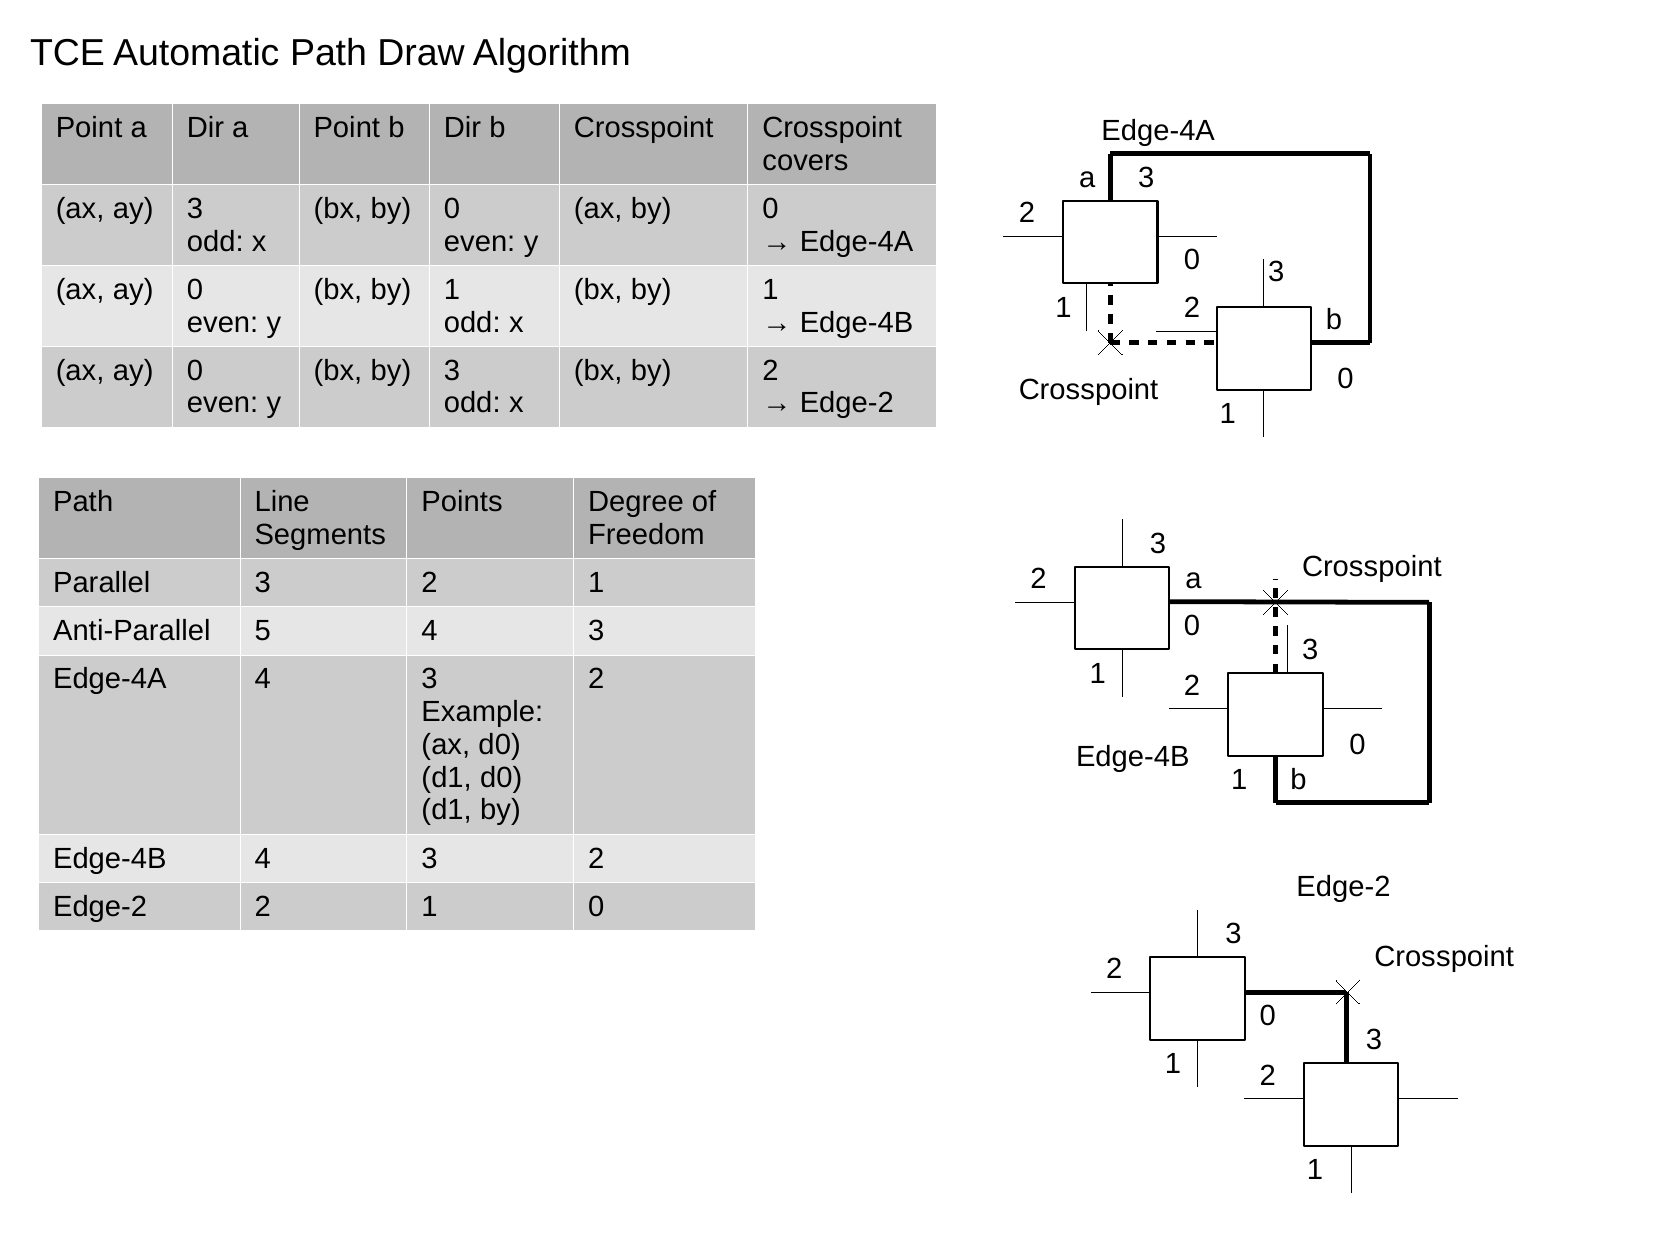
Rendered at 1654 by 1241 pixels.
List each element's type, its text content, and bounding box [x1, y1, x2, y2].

table_cell 3 [574, 607, 755, 655]
table_header Line Segments [241, 478, 406, 558]
table_cell (bx, by) [560, 347, 747, 427]
table_header Points [407, 478, 573, 558]
text_box 0 [1244, 991, 1291, 1040]
text_box 2 [1169, 283, 1216, 332]
text_box 3 [1135, 519, 1182, 568]
table_cell (ax, ay) [42, 266, 172, 346]
table_cell 2 [574, 835, 755, 882]
table_cell 2 → Edge-2 [748, 347, 936, 427]
text_box 1 [1150, 1039, 1197, 1088]
table_cell 0 even: y [430, 185, 559, 265]
table_header Point a [42, 104, 172, 184]
text_box TCE Automatic Path Draw Algorithm [15, 23, 647, 81]
table_cell (ax, ay) [42, 347, 172, 427]
text_box 3 [1210, 909, 1257, 958]
text_box a [1064, 153, 1111, 202]
table_cell 1 odd: x [430, 266, 559, 346]
text_box Crosspoint [1287, 542, 1487, 591]
text_box 0 [1169, 601, 1216, 650]
table_cell Edge-2 [39, 883, 240, 930]
table_cell (bx, by) [300, 185, 429, 265]
text_box 1 [1292, 1145, 1338, 1194]
text_box Edge-4A [1086, 106, 1231, 154]
table_header Path [39, 478, 240, 558]
text_box 3 [1123, 156, 1170, 202]
table_header Dir b [430, 104, 559, 184]
text_box 2 [1091, 945, 1138, 993]
table_cell 3 [241, 559, 406, 606]
table_cell 4 [241, 656, 406, 834]
table_cell Edge-4A [39, 656, 240, 834]
table_cell 3 odd: x [173, 185, 299, 265]
table_cell 4 [407, 607, 573, 655]
text_box Edge-2 [1281, 862, 1406, 910]
table_cell 4 [241, 835, 406, 882]
text_box 2 [1003, 188, 1050, 237]
table_cell (bx, by) [300, 266, 429, 346]
text_box b [1311, 295, 1357, 343]
table_cell 5 [241, 607, 406, 655]
text_box 0 [1169, 235, 1216, 283]
text_box Crosspoint [1003, 365, 1204, 414]
text_box 0 [1334, 720, 1381, 769]
table_cell (ax, ay) [42, 185, 172, 265]
text_box 2 [1169, 661, 1216, 709]
table_cell Anti-Parallel [39, 607, 240, 655]
table_cell 3 odd: x [430, 347, 559, 427]
table_header Dir a [173, 104, 299, 184]
table_cell (bx, by) [560, 266, 747, 346]
table_header Degree of Freedom [574, 478, 755, 558]
table_cell 0 even: y [173, 266, 299, 346]
text_box 1 [1204, 389, 1251, 438]
text_box 1 [1040, 283, 1087, 331]
table_cell 1 [407, 883, 573, 930]
table_cell (bx, by) [300, 347, 429, 427]
text_box 1 [1216, 755, 1263, 804]
text_box 0 [1322, 354, 1369, 403]
text_box 3 [1253, 248, 1300, 296]
table_cell (ax, by) [560, 185, 747, 265]
table_cell 2 [574, 656, 755, 834]
text_box b [1275, 755, 1322, 803]
text_box 3 [1351, 1015, 1398, 1064]
table_cell 0 [574, 883, 755, 930]
text_box 2 [1244, 1051, 1291, 1099]
table_cell 0 → Edge-4A [748, 185, 936, 265]
table_cell 1 [574, 559, 755, 606]
table_header Crosspoint covers [748, 104, 936, 184]
table_cell Parallel [39, 559, 240, 606]
table_cell 0 even: y [173, 347, 299, 427]
table_cell 3 [407, 835, 573, 882]
table_cell Edge-4B [39, 835, 240, 882]
table_cell 3 Example: (ax, d0) (d1, d0) (d1, by) [407, 656, 573, 834]
text_box Edge-4B [1061, 732, 1205, 780]
table_header Point b [300, 104, 429, 184]
table_header Crosspoint [560, 104, 747, 184]
table_cell 1 → Edge-4B [748, 266, 936, 346]
text_box 3 [1287, 625, 1334, 673]
text_box 2 [1015, 554, 1062, 603]
text_box 1 [1074, 649, 1121, 697]
table_cell 2 [241, 883, 406, 930]
table_cell 2 [407, 559, 573, 606]
text_box Crosspoint [1359, 932, 1560, 981]
text_box a [1170, 555, 1217, 603]
